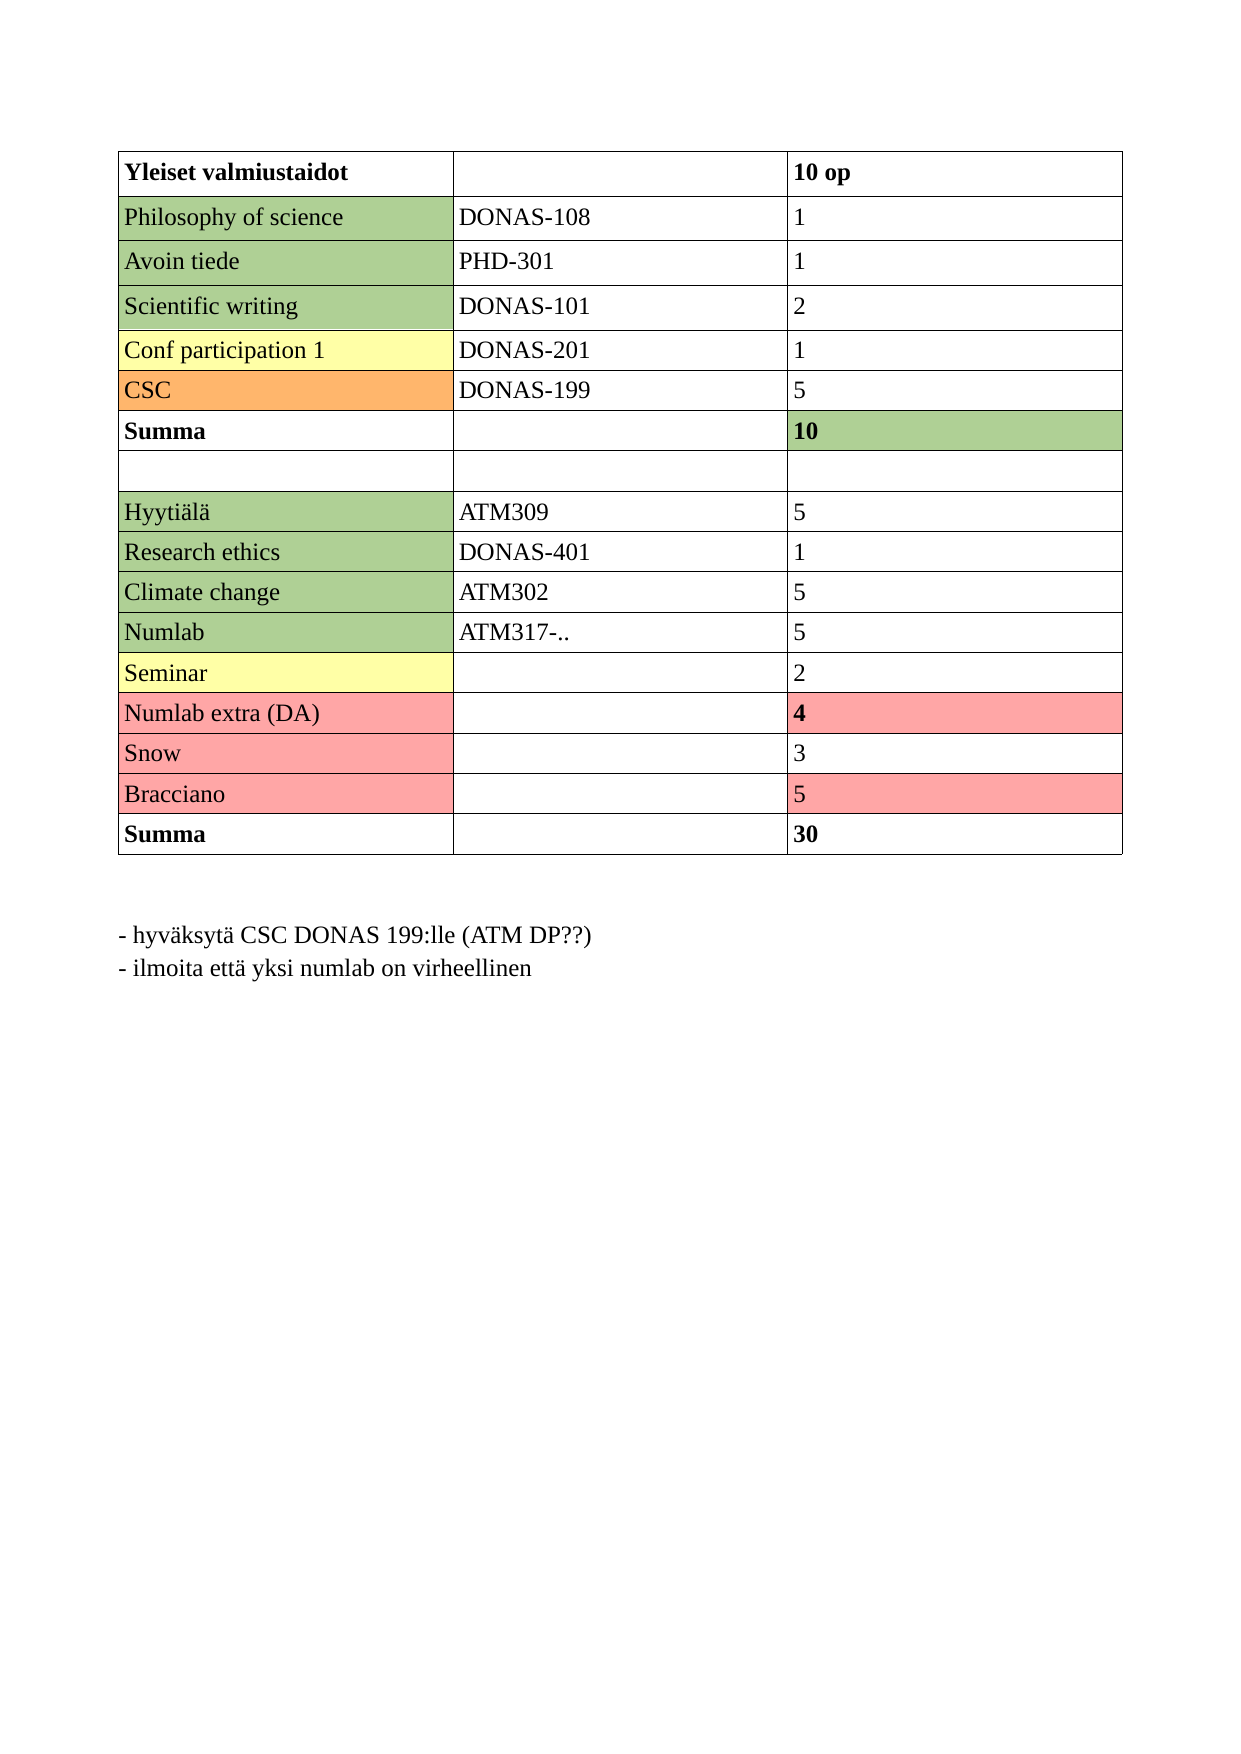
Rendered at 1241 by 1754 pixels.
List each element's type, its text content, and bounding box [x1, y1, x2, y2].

table_cell [454, 451, 787, 491]
table_cell DONAS-101 [454, 286, 787, 329]
table_cell ATM317-.. [454, 613, 787, 652]
table_cell [454, 734, 787, 773]
table_cell Numlab extra (DA) [119, 693, 453, 733]
table_cell 2 [788, 286, 1122, 329]
table_cell [788, 451, 1122, 491]
table_cell 5 [788, 613, 1122, 652]
table_cell DONAS-199 [454, 371, 787, 410]
table_cell 30 [788, 814, 1122, 853]
text - hyväksytä CSC DONAS 199:lle (ATM DP??) [118, 920, 1122, 948]
table_cell 3 [788, 734, 1122, 773]
table_cell 10 [788, 411, 1122, 450]
table_cell 1 [788, 197, 1122, 240]
text - ilmoita että yksi numlab on virheellinen [118, 953, 1122, 981]
table_cell [454, 653, 787, 692]
table_cell Summa [119, 814, 453, 853]
table_header [454, 152, 787, 196]
table_cell Snow [119, 734, 453, 773]
table_cell ATM302 [454, 572, 787, 612]
table_cell Summa [119, 411, 453, 450]
table_cell 2 [788, 653, 1122, 692]
table_cell 5 [788, 492, 1122, 531]
table_cell Hyytiälä [119, 492, 453, 531]
table_header Yleiset valmiustaidot [119, 152, 453, 196]
table_cell Avoin tiede [119, 241, 453, 285]
table_cell 5 [788, 774, 1122, 813]
table_cell 1 [788, 532, 1122, 571]
table_cell DONAS-401 [454, 532, 787, 571]
table_cell Scientific writing [119, 286, 453, 329]
table_cell Bracciano [119, 774, 453, 813]
table_cell [454, 411, 787, 450]
table_cell 4 [788, 693, 1122, 733]
table_header 10 op [788, 152, 1122, 196]
table_cell [119, 451, 453, 491]
table_cell 1 [788, 241, 1122, 285]
table_cell DONAS-201 [454, 331, 787, 370]
table_cell DONAS-108 [454, 197, 787, 240]
table_cell [454, 814, 787, 853]
table_cell 5 [788, 572, 1122, 612]
table_cell 5 [788, 371, 1122, 410]
table_cell Philosophy of science [119, 197, 453, 240]
table_cell ATM309 [454, 492, 787, 531]
table_cell Research ethics [119, 532, 453, 571]
table_cell Numlab [119, 613, 453, 652]
table_cell Conf participation 1 [119, 331, 453, 370]
table_cell PHD-301 [454, 241, 787, 285]
table_cell CSC [119, 371, 453, 410]
table_cell Seminar [119, 653, 453, 692]
table_cell [454, 774, 787, 813]
table_cell Climate change [119, 572, 453, 612]
table_cell [454, 693, 787, 733]
table_cell 1 [788, 331, 1122, 370]
